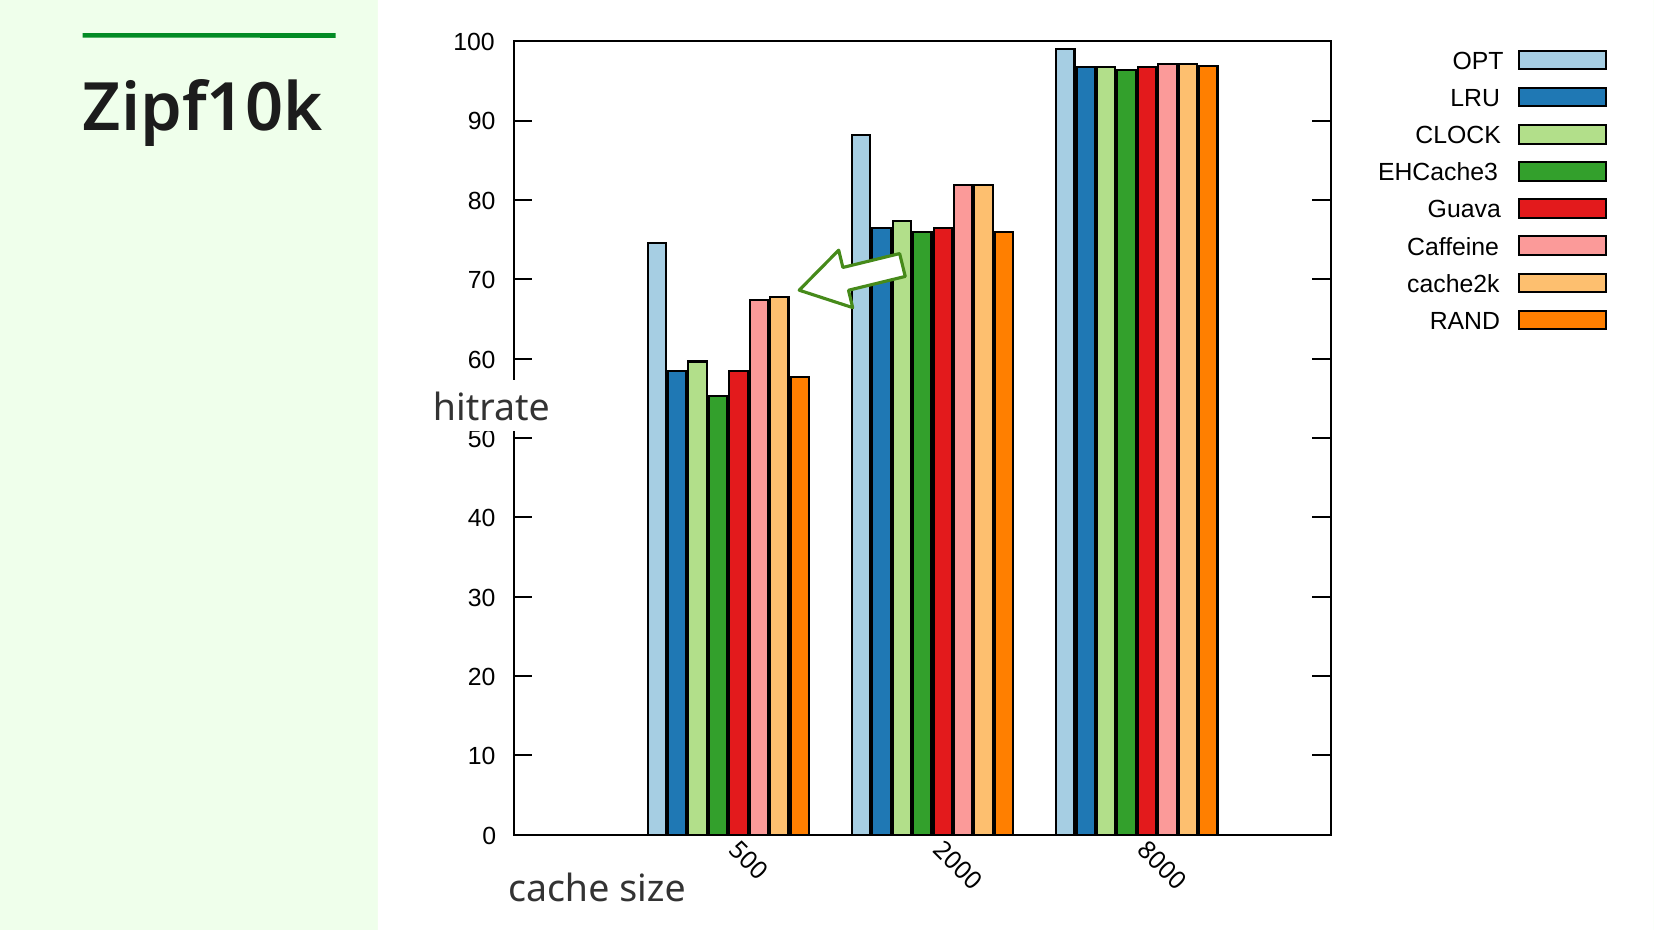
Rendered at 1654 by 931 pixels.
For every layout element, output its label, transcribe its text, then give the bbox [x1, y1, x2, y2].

text_box cache size [493, 853, 690, 907]
title Zipf10k [82, 59, 401, 193]
text_box [377, 0, 1654, 931]
picture [401, 11, 1642, 922]
text_box [799, 250, 906, 308]
text_box hitrate [418, 372, 557, 426]
